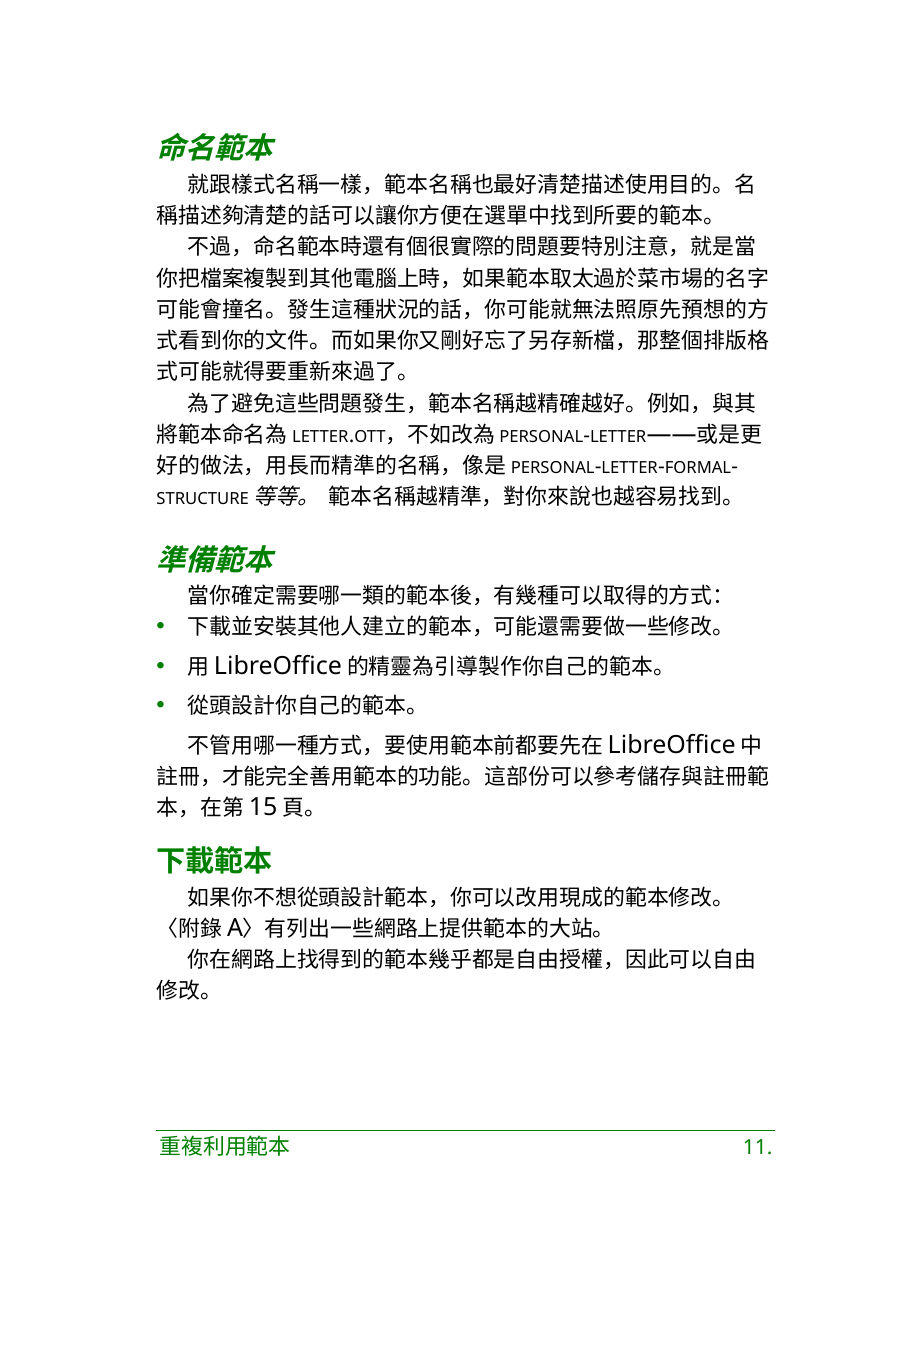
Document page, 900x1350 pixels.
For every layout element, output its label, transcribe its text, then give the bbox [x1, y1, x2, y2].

text 為了避免這些問題發生，範本名稱越精確越好。例如，與其將範本命名為letter.ott，不如改為personal-letter——或是更好的做法，用長而精準的名稱，像是personal-letter-formal-structure等等。 範本名稱越精準，對你來說也越容易找到。 [156, 386, 775, 511]
text 你在網路上找得到的範本幾乎都是自由授權，因此可以自由修改。 [156, 942, 775, 1005]
text 當你確定需要哪一類的範本後，有幾種可以取得的方式： [156, 578, 775, 609]
subtitle 下載範本 [156, 838, 775, 880]
list 用LibreOffice的精靈為引導製作你自己的範本。 [156, 649, 775, 680]
list 從頭設計你自己的範本。 [156, 689, 775, 720]
subtitle 準備範本 [156, 536, 775, 578]
text 如果你不想從頭設計範本，你可以改用現成的範本修改。〈附錄 A〉有列出一些網路上提供範本的大站。 [156, 880, 775, 942]
list 下載並安裝其他人建立的範本，可能還需要做一些修改。 [156, 609, 775, 641]
text 就跟樣式名稱一樣，範本名稱也最好清楚描述使用目的。名稱描述夠清楚的話可以讓你方便在選單中找到所要的範本。 [156, 167, 775, 230]
text 不管用哪一種方式，要使用範本前都要先在LibreOffice中註冊，才能完全善用範本的功能。這部份可以參考〈儲存與註冊範本〉，在第 15頁。 [156, 728, 775, 822]
subtitle 命名範本 [156, 125, 775, 167]
text 不過，命名範本時還有個很實際的問題要特別注意，就是當你把檔案複製到其他電腦上時，如果範本取太過於菜市場的名字可能會撞名。發生這種狀況的話，你可能就無法照原先預想的方式看到你的文件。而如果你又剛好忘了另存新檔，那整個排版格式可能就得要重新來過了。 [156, 230, 775, 386]
